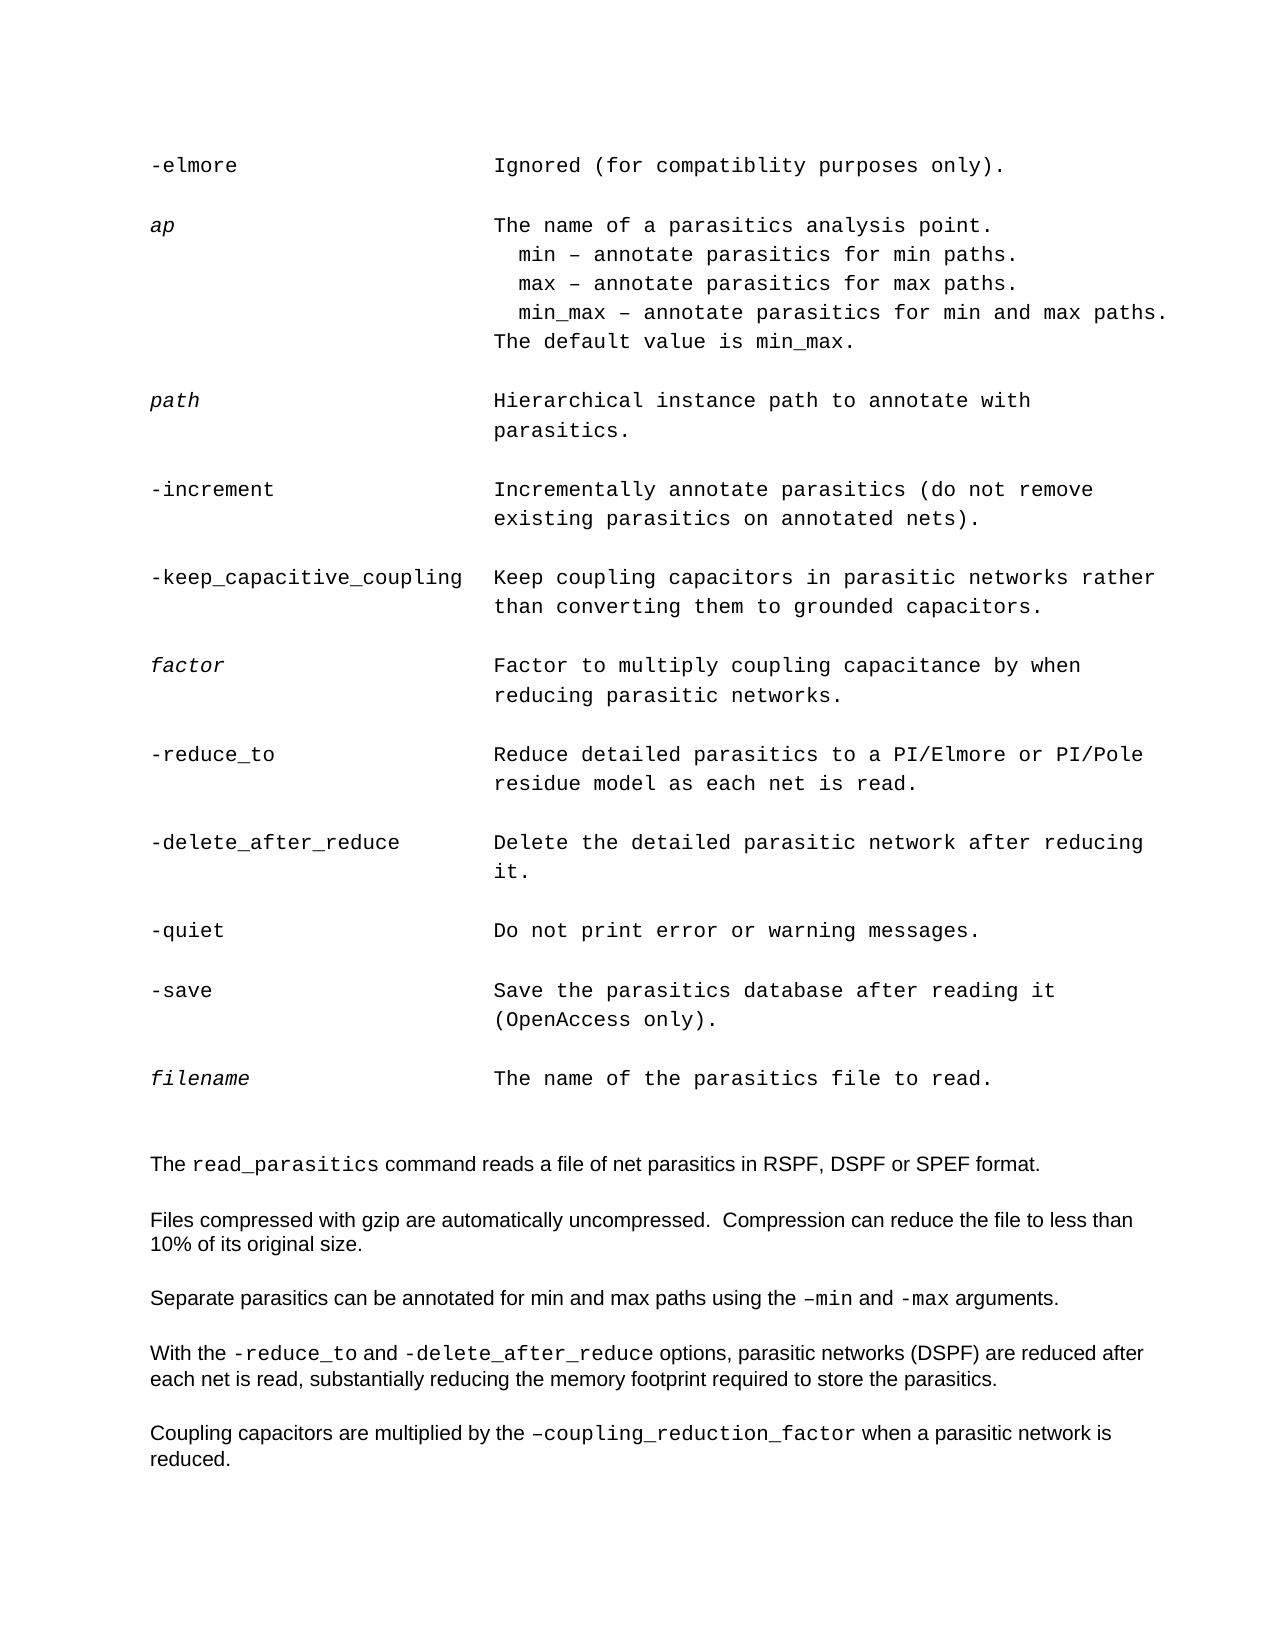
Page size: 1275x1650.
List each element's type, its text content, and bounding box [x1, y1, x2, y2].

table_cell -quiet [150, 915, 493, 974]
table_cell path [150, 385, 493, 473]
table_cell Do not print error or warning messages. [493, 915, 1180, 974]
text With the -reduce_to and -delete_after_reduce options, parasitic networks (DSPF) are reduced after each net is read, substantially reducing the memory footprint required to store the parasitics. [150, 1341, 1180, 1391]
text Coupling capacitors are multiplied by the –coupling_reduction_factor when a parasitic network is reduced. [150, 1421, 1180, 1471]
table_cell Reduce detailed parasitics to a PI/Elmore or PI/Pole residue model as each net is read. [493, 738, 1180, 827]
table_cell Delete the detailed parasitic network after reducing it. [493, 827, 1180, 915]
table_cell The name of the parasitics file to read. [493, 1063, 1180, 1122]
table_cell Hierarchical instance path to annotate with parasitics. [493, 385, 1180, 473]
table_cell -increment [150, 473, 493, 562]
table_cell factor [150, 650, 493, 738]
table_cell ap [150, 209, 493, 385]
table_cell Save the parasitics database after reading it (OpenAccess only). [493, 974, 1180, 1062]
table_cell -keep_capacitive_coupling [150, 562, 493, 650]
text Files compressed with gzip are automatically uncompressed. Compression can reduce the file to less than 10% of its original size. [150, 1207, 1180, 1255]
table_cell -elmore [150, 150, 493, 209]
text The read_parasitics command reads a file of net parasitics in RSPF, DSPF or SPEF format. [150, 1152, 1180, 1177]
table_cell Factor to multiply coupling capacitance by when reducing parasitic networks. [493, 650, 1180, 738]
table_cell The name of a parasitics analysis point. min – annotate parasitics for min paths. max – annotate parasitics for max paths. min_max – annotate parasitics for min and max paths. The default value is min_max. [493, 209, 1180, 385]
table_cell -save [150, 974, 493, 1062]
table_cell Keep coupling capacitors in parasitic networks rather than converting them to grounded capacitors. [493, 562, 1180, 650]
table_cell Incrementally annotate parasitics (do not remove existing parasitics on annotated nets). [493, 473, 1180, 562]
table_cell Ignored (for compatiblity purposes only). [493, 150, 1180, 209]
table_cell -reduce_to [150, 738, 493, 827]
text Separate parasitics can be annotated for min and max paths using the –min and -max arguments. [150, 1285, 1180, 1311]
table_cell -delete_after_reduce [150, 827, 493, 915]
table_cell filename [150, 1063, 493, 1122]
